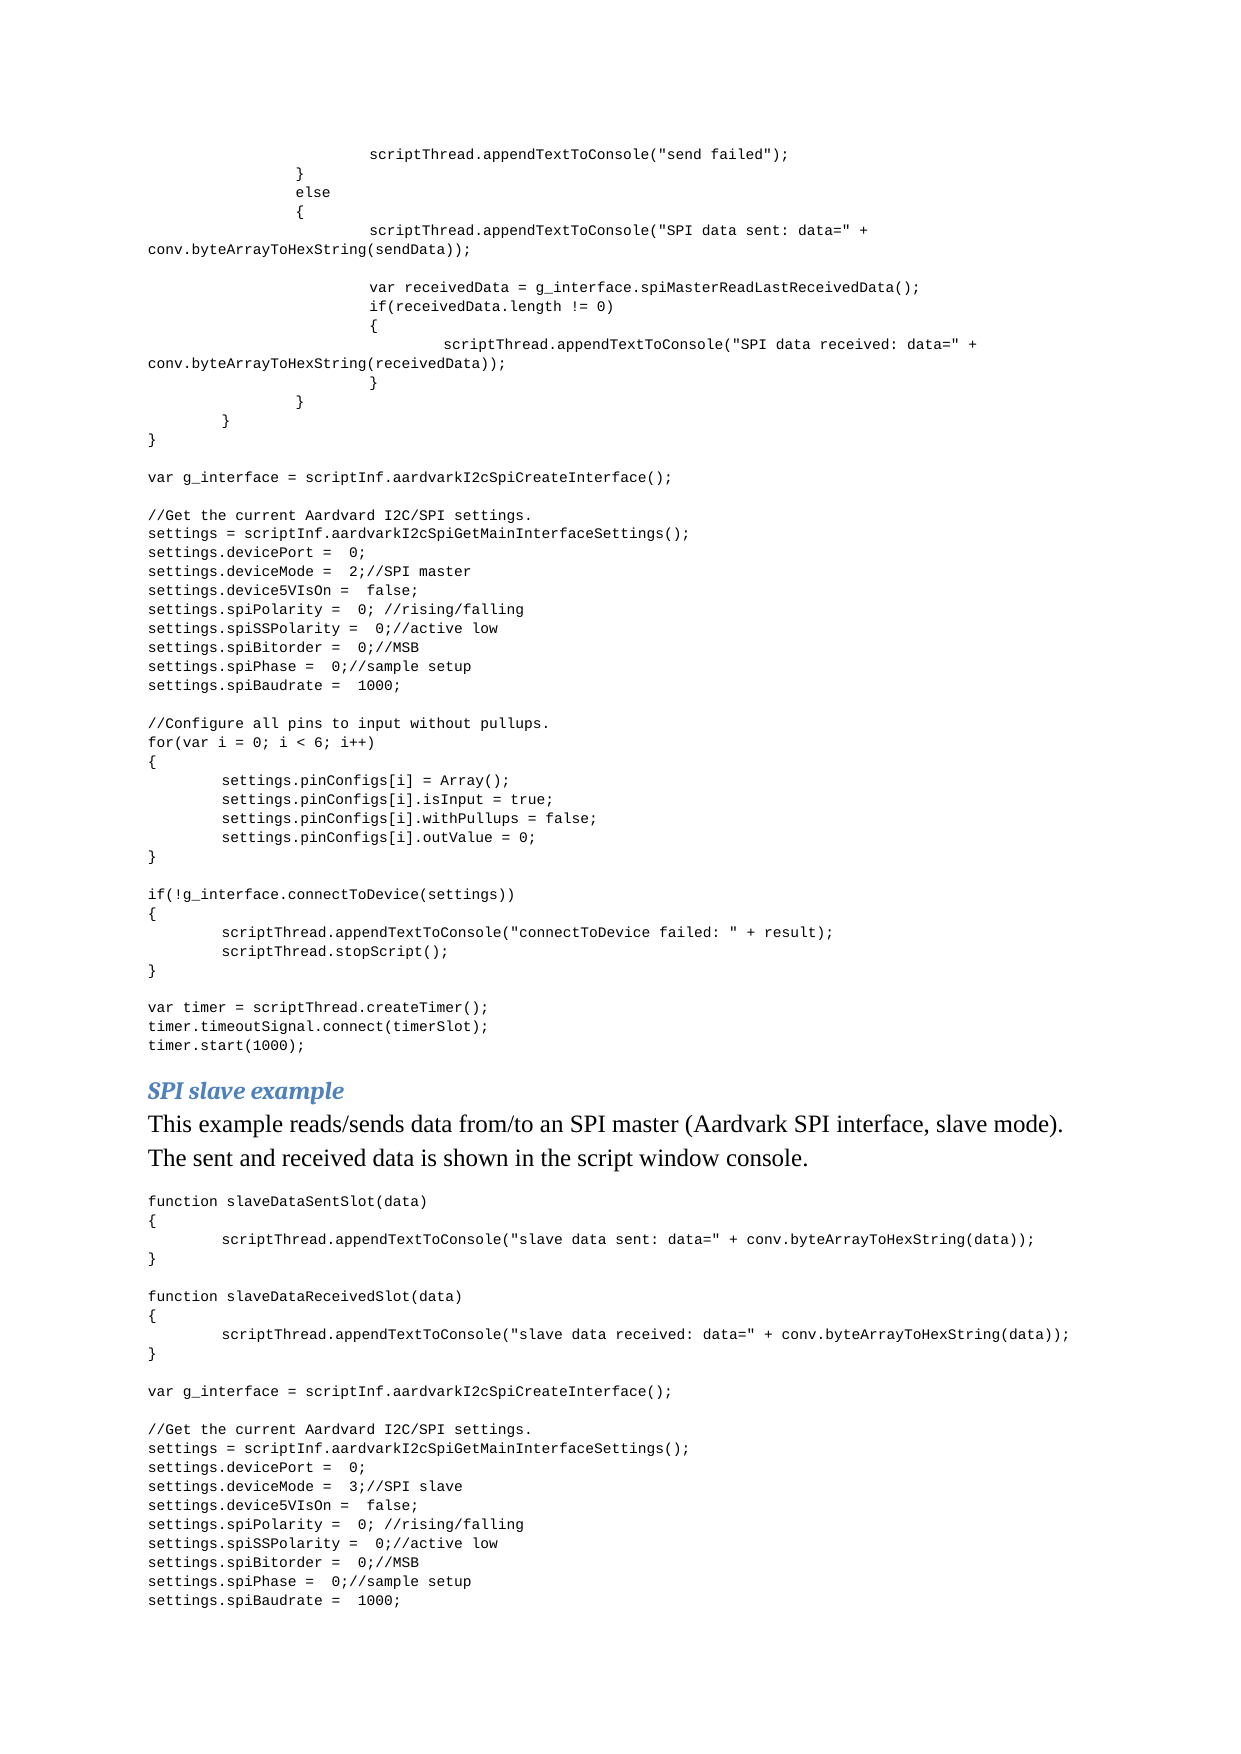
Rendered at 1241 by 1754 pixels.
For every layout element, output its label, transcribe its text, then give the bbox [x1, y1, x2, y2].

text if(!g_interface.connectToDevice(settings)) [148, 887, 1093, 903]
text var g_interface = scriptInf.aardvarkI2cSpiCreateInterface(); [148, 470, 1093, 486]
text if(receivedData.length != 0) [148, 299, 1093, 316]
text settings.spiPolarity = 0; //rising/falling [148, 603, 1093, 619]
text scriptThread.appendTextToConsole("connectToDevice failed: " + result); [148, 925, 1093, 941]
text settings.pinConfigs[i].isInput = true; [148, 792, 1093, 809]
text //Get the current Aardvard I2C/SPI settings. [148, 508, 1093, 524]
text else [148, 186, 1093, 202]
text var receivedData = g_interface.spiMasterReadLastReceivedData(); [148, 280, 1093, 297]
text settings.device5VIsOn = false; [148, 1498, 1093, 1514]
text var g_interface = scriptInf.aardvarkI2cSpiCreateInterface(); [148, 1384, 1093, 1401]
text settings.pinConfigs[i] = Array(); [148, 773, 1093, 790]
text settings.pinConfigs[i].withPullups = false; [148, 811, 1093, 828]
text } [148, 849, 1093, 866]
text settings.devicePort = 0; [148, 1460, 1093, 1477]
text function slaveDataReceivedSlot(data) [148, 1289, 1093, 1306]
text settings.spiSSPolarity = 0;//active low [148, 1536, 1093, 1552]
text timer.start(1000); [148, 1039, 1093, 1055]
text } [148, 413, 1093, 429]
text } [148, 167, 1093, 183]
text } [148, 963, 1093, 979]
text scriptThread.appendTextToConsole("SPI data received: data=" + conv.byteArrayToHexString(receivedData)); [148, 337, 1093, 373]
text //Configure all pins to input without pullups. [148, 716, 1093, 733]
text scriptThread.appendTextToConsole("slave data sent: data=" + conv.byteArrayToHexString(data)); [148, 1232, 1093, 1249]
text settings.deviceMode = 2;//SPI master [148, 565, 1093, 581]
text scriptThread.appendTextToConsole("SPI data sent: data=" + conv.byteArrayToHexString(sendData)); [148, 223, 1093, 259]
text for(var i = 0; i < 6; i++) [148, 735, 1093, 752]
text } [148, 394, 1093, 411]
text { [148, 754, 1093, 771]
text var timer = scriptThread.createTimer(); [148, 1001, 1093, 1017]
subtitle SPI slave example [148, 1077, 1093, 1105]
text function slaveDataSentSlot(data) [148, 1194, 1093, 1211]
text } [148, 1251, 1093, 1268]
text { [148, 1213, 1093, 1230]
text } [148, 1346, 1093, 1363]
text { [148, 906, 1093, 922]
text settings = scriptInf.aardvarkI2cSpiGetMainInterfaceSettings(); [148, 1441, 1093, 1458]
text settings.spiSSPolarity = 0;//active low [148, 622, 1093, 638]
text scriptThread.appendTextToConsole("send failed"); [148, 148, 1093, 164]
text settings.spiBitorder = 0;//MSB [148, 1555, 1093, 1571]
text This example reads/sends data from/to an SPI master (Aardvark SPI interface, slave mode). The sent and received data is shown in the script window console. [148, 1109, 1093, 1171]
text settings.spiPolarity = 0; //rising/falling [148, 1517, 1093, 1533]
text settings.spiBitorder = 0;//MSB [148, 641, 1093, 657]
text { [148, 318, 1093, 335]
text { [148, 1308, 1093, 1325]
text settings = scriptInf.aardvarkI2cSpiGetMainInterfaceSettings(); [148, 527, 1093, 543]
text settings.devicePort = 0; [148, 546, 1093, 562]
text settings.spiBaudrate = 1000; [148, 678, 1093, 695]
text } [148, 375, 1093, 392]
text settings.deviceMode = 3;//SPI slave [148, 1479, 1093, 1496]
text //Get the current Aardvard I2C/SPI settings. [148, 1422, 1093, 1439]
text timer.timeoutSignal.connect(timerSlot); [148, 1020, 1093, 1036]
text settings.spiPhase = 0;//sample setup [148, 659, 1093, 676]
text settings.spiPhase = 0;//sample setup [148, 1574, 1093, 1590]
text { [148, 204, 1093, 221]
text settings.pinConfigs[i].outValue = 0; [148, 830, 1093, 847]
text settings.device5VIsOn = false; [148, 584, 1093, 600]
text settings.spiBaudrate = 1000; [148, 1593, 1093, 1609]
text scriptThread.appendTextToConsole("slave data received: data=" + conv.byteArrayToHexString(data)); [148, 1327, 1093, 1344]
text scriptThread.stopScript(); [148, 944, 1093, 960]
text } [148, 432, 1093, 448]
